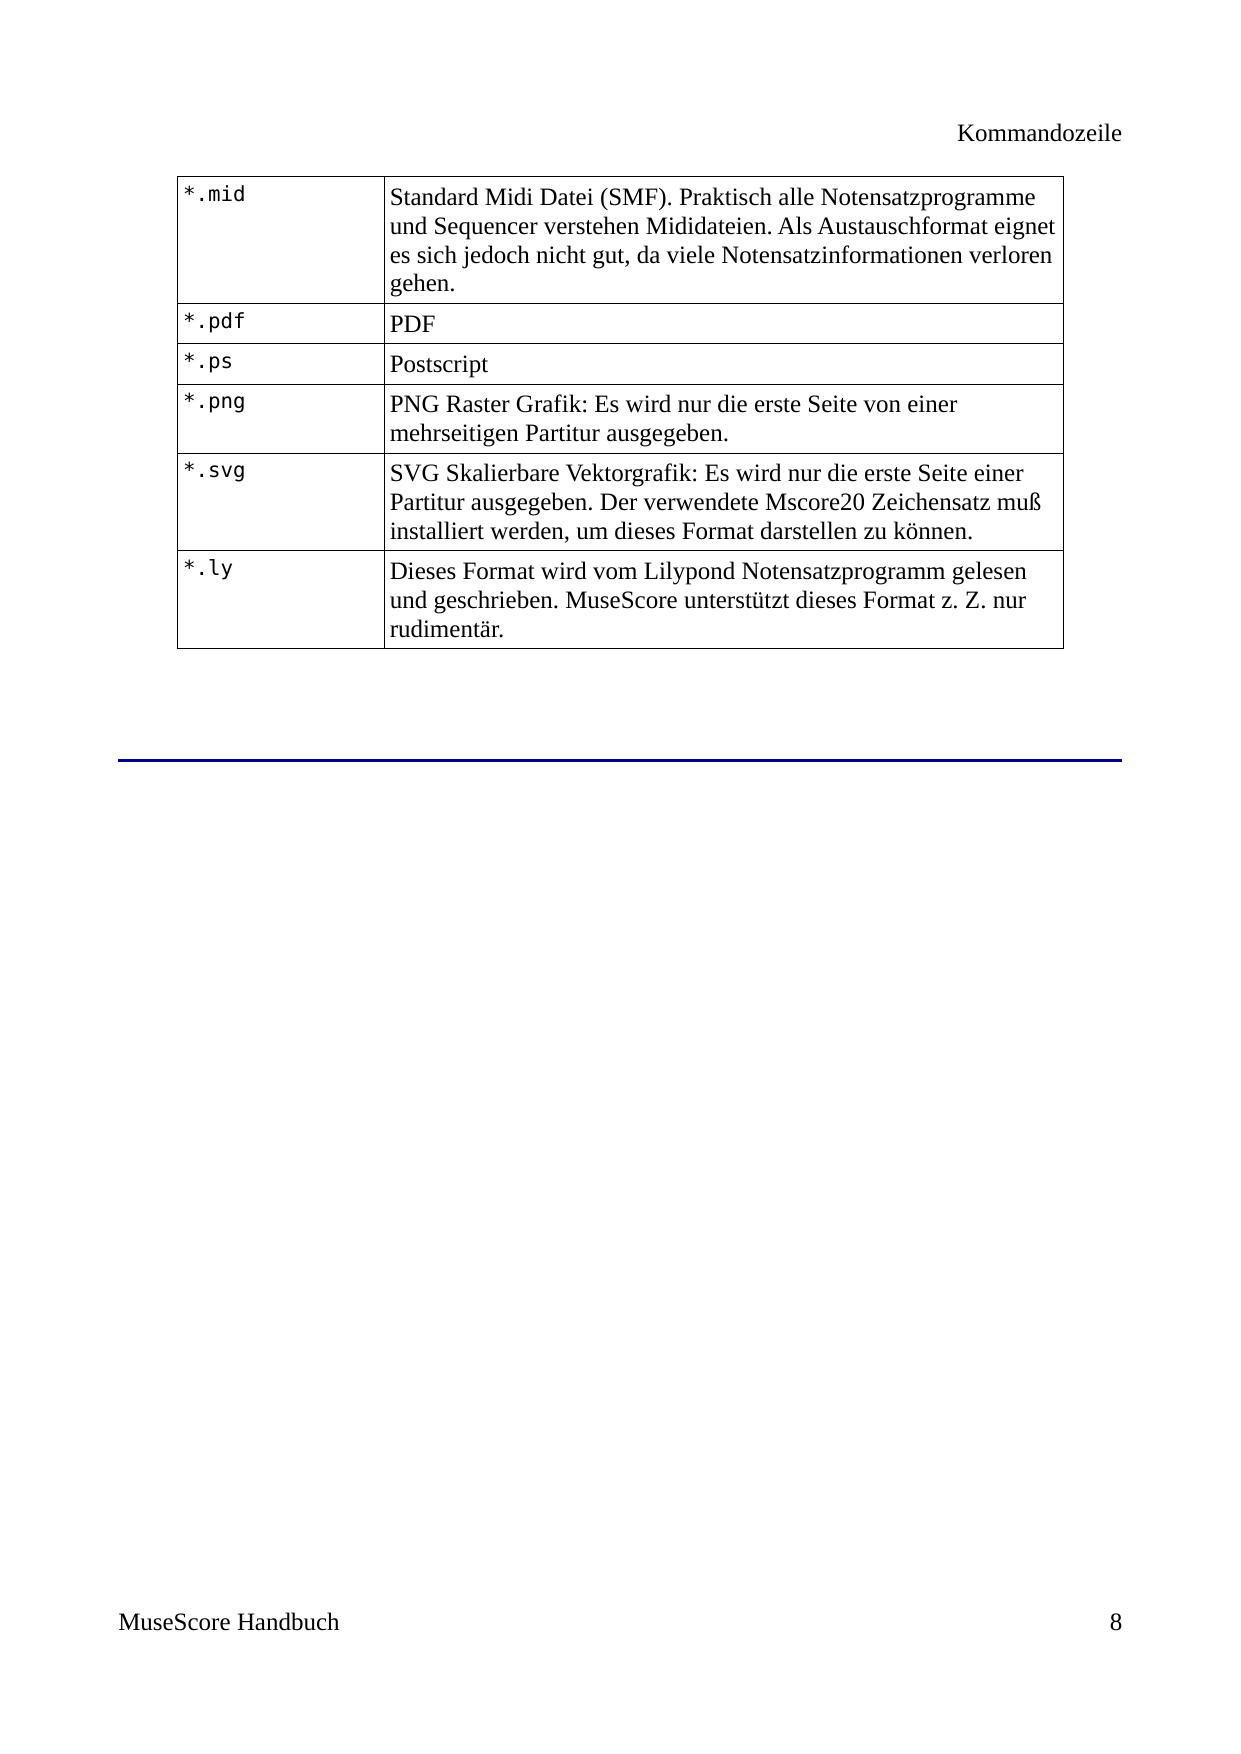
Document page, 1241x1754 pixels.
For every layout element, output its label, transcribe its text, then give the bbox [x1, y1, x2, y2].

table_cell SVG Skalierbare Vektorgrafik: Es wird nur die erste Seite einer Partitur ausgegeben. Der verwendete Mscore20 Zeichensatz muß installiert werden, um dieses Format darstellen zu können. [385, 454, 1063, 550]
table_cell *.mid [178, 177, 384, 303]
table_cell *.svg [178, 454, 384, 550]
table_cell *.png [178, 385, 384, 453]
table_cell Dieses Format wird vom Lilypond Notensatzprogramm gelesen und geschrieben. MuseScore unterstützt dieses Format z. Z. nur rudimentär. [385, 551, 1063, 648]
table_cell PNG Raster Grafik: Es wird nur die erste Seite von einer mehrseitigen Partitur ausgegeben. [385, 385, 1063, 453]
table_cell PDF [385, 304, 1063, 343]
table_cell *.ps [178, 344, 384, 383]
table_cell *.ly [178, 551, 384, 648]
table_cell *.pdf [178, 304, 384, 343]
table_cell Postscript [385, 344, 1063, 383]
table_cell Standard Midi Datei (SMF). Praktisch alle Notensatzprogramme und Sequencer verstehen Mididateien. Als Austauschformat eignet es sich jedoch nicht gut, da viele Notensatzinformationen verloren gehen. [385, 177, 1063, 303]
